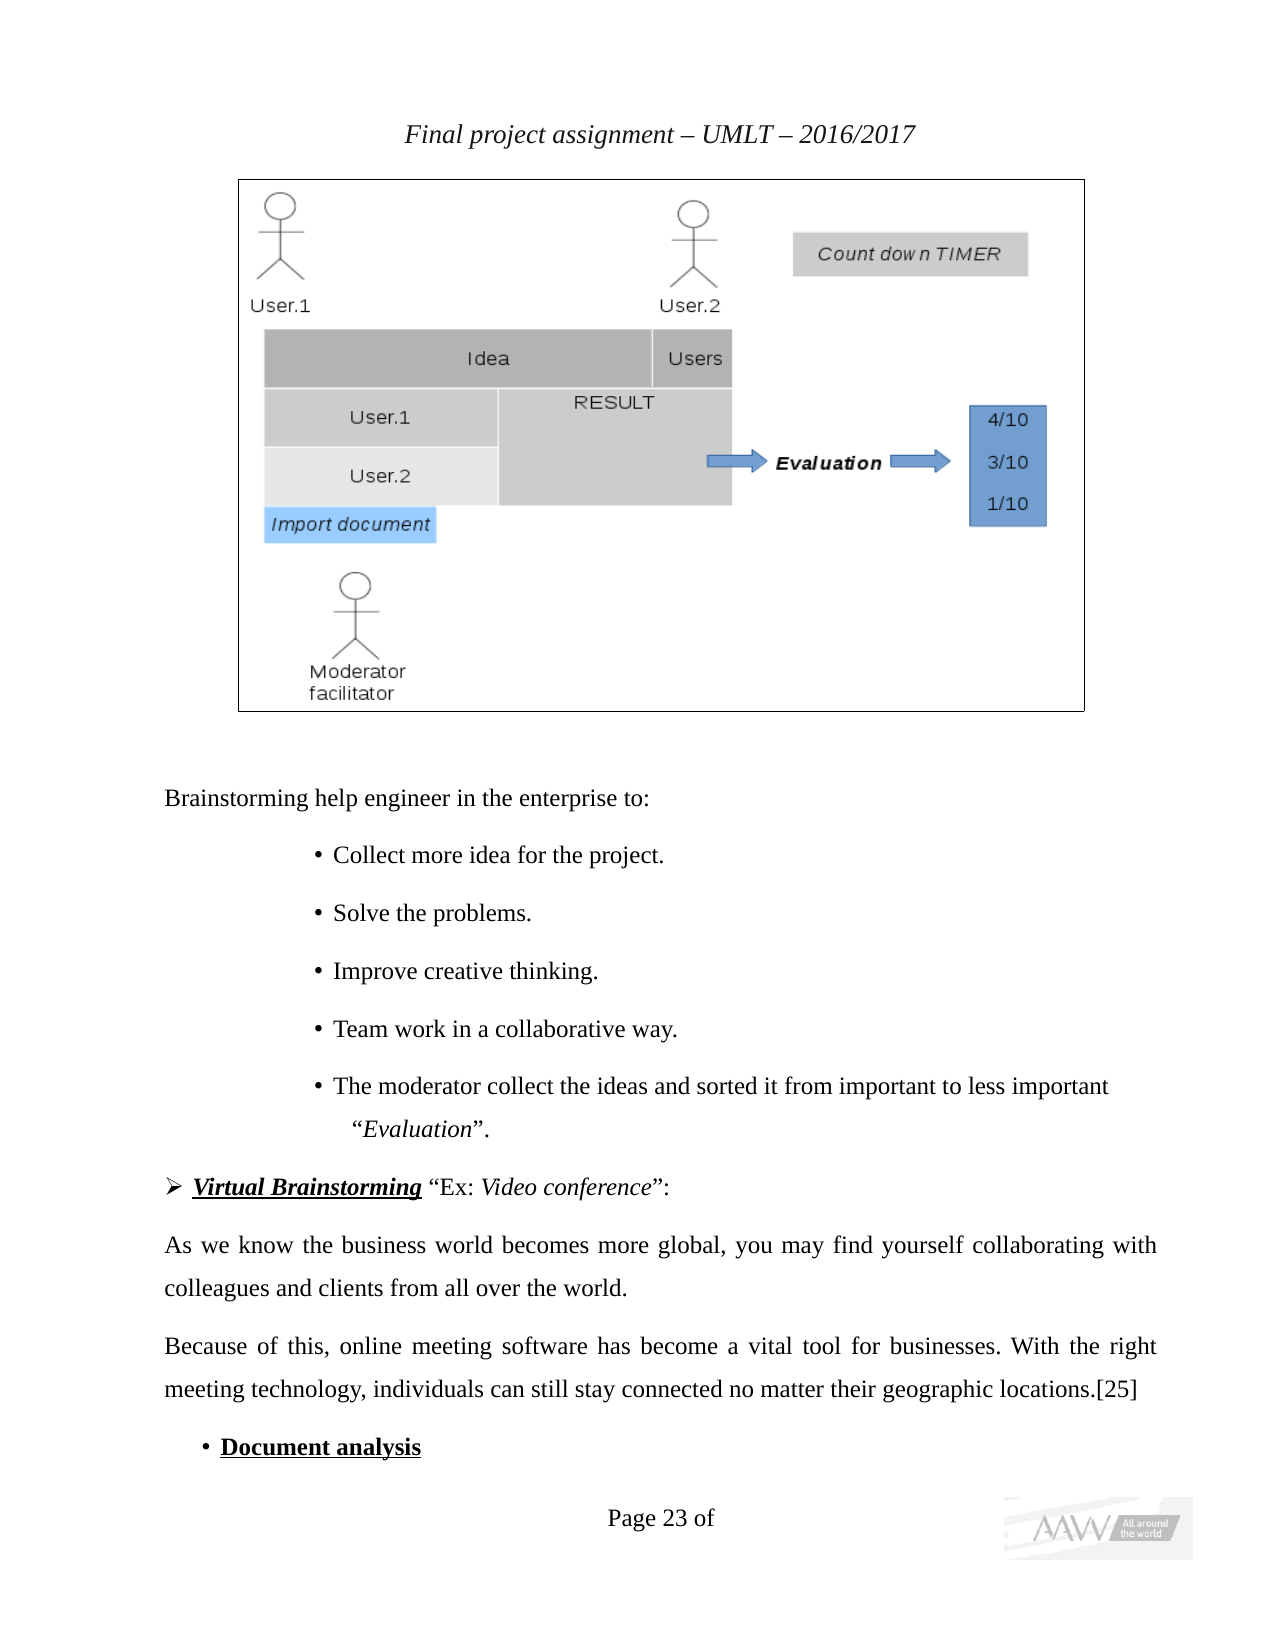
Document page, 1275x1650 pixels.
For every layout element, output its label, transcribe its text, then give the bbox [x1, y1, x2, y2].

list Improve creative thinking. [314, 956, 1158, 985]
list Virtual Brainstorming “Ex: Video conference”: [164, 1172, 1158, 1201]
list Team work in a collaborative way. [314, 1014, 1158, 1042]
list The moderator collect the ideas and sorted it from important to less important “Evaluation”. [314, 1071, 1158, 1143]
list Collect more idea for the project. [314, 841, 1158, 869]
list Solve the problems. [314, 898, 1158, 927]
text Brainstorming help engineer in the enterprise to: [164, 783, 1158, 812]
list Document analysis [202, 1432, 1158, 1460]
picture [1003, 1497, 1193, 1560]
text Because of this, online meeting software has become a vital tool for businesses. With the right meeting technology, individuals can still stay connected no matter their geographic locations.[25] [164, 1331, 1158, 1403]
picture [240, 181, 1082, 708]
list As we know the business world becomes more global, you may find yourself collaborating with colleagues and clients from all over the world. [164, 1230, 1158, 1302]
